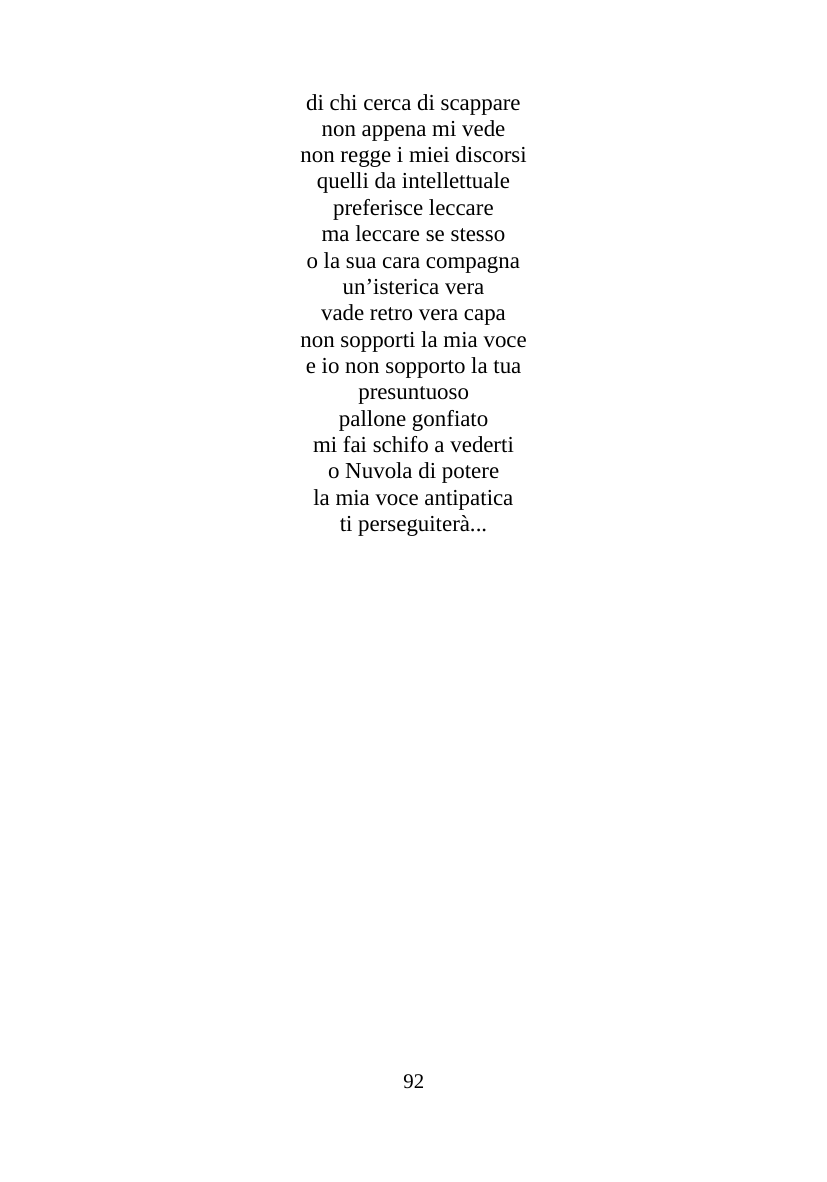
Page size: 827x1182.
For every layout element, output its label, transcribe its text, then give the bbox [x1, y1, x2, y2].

text non sopporti la mia voce [88, 326, 738, 352]
text e io non sopporto la tua [88, 352, 738, 378]
text la mia voce antipatica [88, 484, 738, 510]
text non appena mi vede [88, 115, 738, 141]
text di chi cerca di scappare [88, 88, 738, 115]
text o la sua cara compagna [88, 247, 738, 273]
text quelli da intellettuale [88, 168, 738, 194]
text o Nuvola di potere [88, 457, 738, 484]
text ti perseguiterà... [88, 510, 738, 537]
text pallone gonfiato [88, 405, 738, 431]
text preferisce leccare [88, 194, 738, 220]
text presuntuoso [88, 378, 738, 405]
text ma leccare se stesso [88, 220, 738, 247]
text mi fai schifo a vederti [88, 431, 738, 457]
text un’isterica vera [88, 273, 738, 299]
text non regge i miei discorsi [88, 141, 738, 168]
text vade retro vera capa [88, 299, 738, 326]
